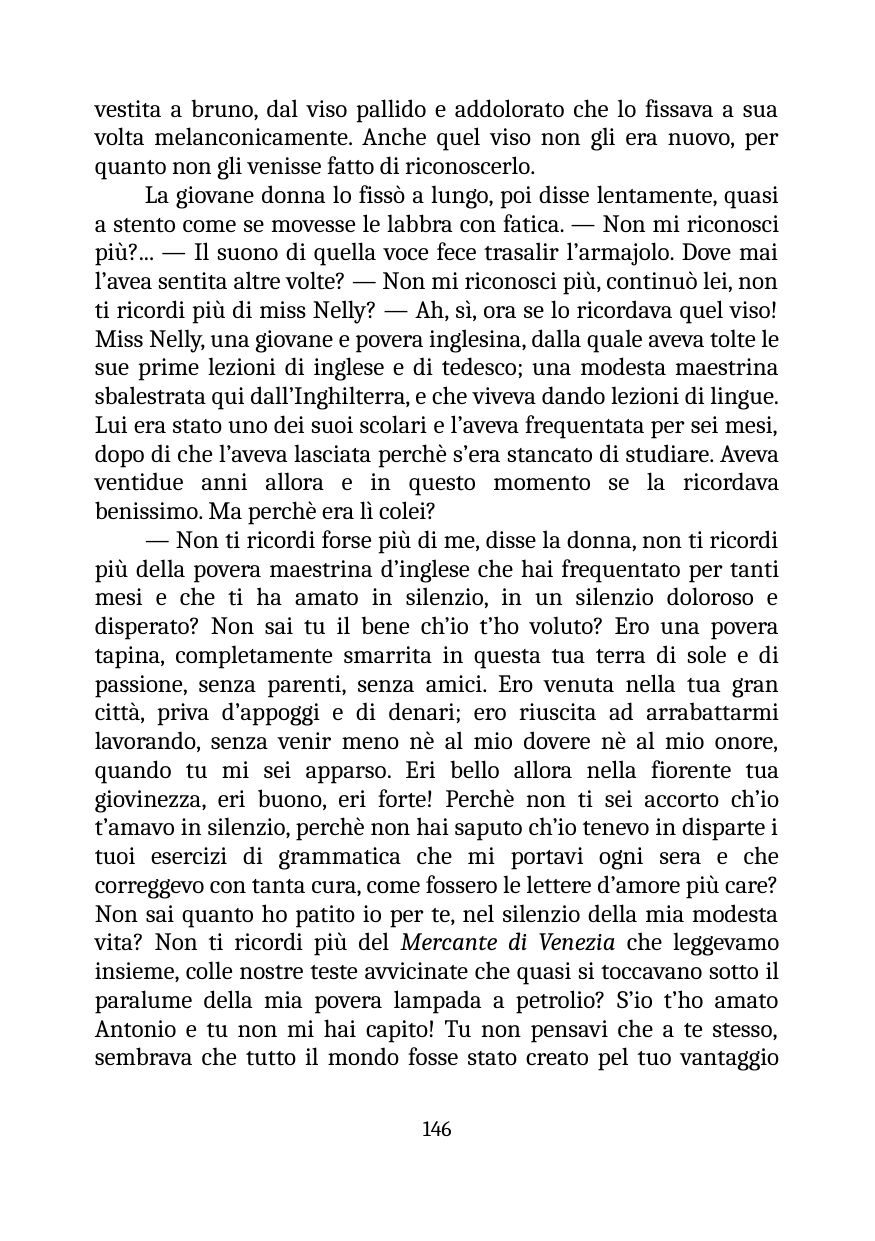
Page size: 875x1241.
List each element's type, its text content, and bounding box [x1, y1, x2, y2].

text vestita a bruno, dal viso pallido e addolorato che lo fissava a sua volta melanconicamente. Anche quel viso non gli era nuovo, per quanto non gli venisse fatto di riconoscerlo. [94, 94, 779, 181]
text La giovane donna lo fissò a lungo, poi disse lentamente, quasi a stento come se movesse le labbra con fatica. — Non mi riconosci più?... — Il suono di quella voce fece trasalir l’armajolo. Dove mai l’avea sentita altre volte? — Non mi riconosci più, continuò lei, non ti ricordi più di miss Nelly? — Ah, sì, ora se lo ricordava quel viso! Miss Nelly, una giovane e povera inglesina, dalla quale aveva tolte le sue prime lezioni di inglese e di tedesco; una modesta maestrina sbalestrata qui dall’Inghilterra, e che viveva dando lezioni di lingue. Lui era stato uno dei suoi scolari e l’aveva frequentata per sei mesi, dopo di che l’aveva lasciata perchè s’era stancato di studiare. Aveva ventidue anni allora e in questo momento se la ricordava benissimo. Ma perchè era lì colei? [94, 181, 779, 526]
text — Non ti ricordi forse più di me, disse la donna, non ti ricordi più della povera maestrina d’inglese che hai frequentato per tanti mesi e che ti ha amato in silenzio, in un silenzio doloroso e disperato? Non sai tu il bene ch’io t’ho voluto? Ero una povera tapina, completamente smarrita in questa tua terra di sole e di passione, senza parenti, senza amici. Ero venuta nella tua gran città, priva d’appoggi e di denari; ero riuscita ad arrabattarmi lavorando, senza venir meno nè al mio dovere nè al mio onore, quando tu mi sei apparso. Eri bello allora nella fiorente tua giovinezza, eri buono, eri forte! Perchè non ti sei accorto ch’io t’amavo in silenzio, perchè non hai saputo ch’io tenevo in disparte i tuoi esercizi di grammatica che mi portavi ogni sera e che correggevo con tanta cura, come fossero le lettere d’amore più care? Non sai quanto ho patito io per te, nel silenzio della mia modesta vita? Non ti ricordi più del Mercante di Venezia che leggevamo insieme, colle nostre teste avvicinate che quasi si toccavano sotto il paralume della mia povera lampada a petrolio? S’io t’ho amato Antonio e tu non mi hai capito! Tu non pensavi che a te stesso, sembrava che tutto il mondo fosse stato creato pel tuo vantaggio [94, 526, 779, 1072]
